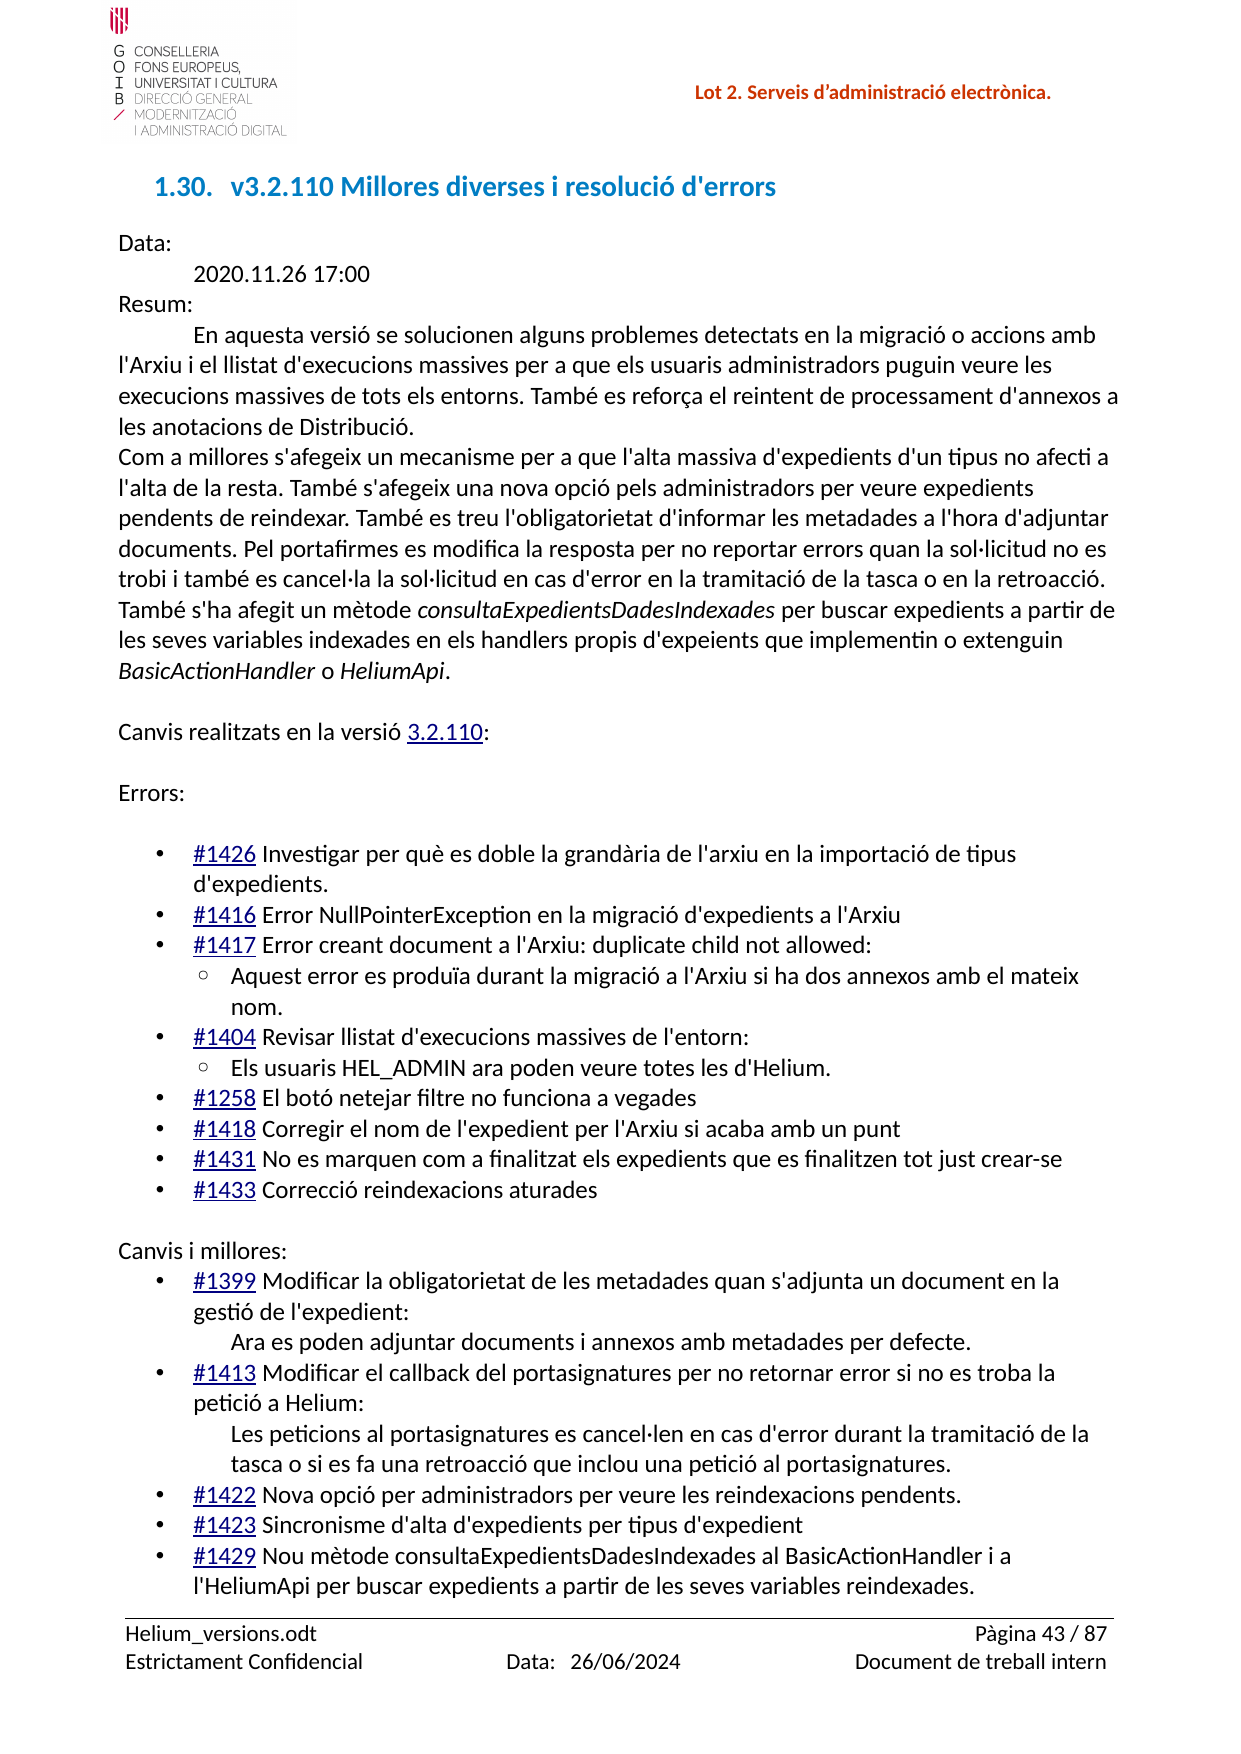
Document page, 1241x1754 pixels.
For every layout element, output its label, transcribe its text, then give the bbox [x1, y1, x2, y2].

text Com a millores s'afegeix un mecanisme per a que l'alta massiva d'expedients d'un tipus no afecti a l'alta de la resta. També s'afegeix una nova opció pels administradors per veure expedients pendents de reindexar. També es treu l'obligatorietat d'informar les metadades a l'hora d'adjuntar documents. Pel portafirmes es modifica la resposta per no reportar errors quan la sol·licitud no es trobi i també es cancel·la la sol·licitud en cas d'error en la tramitació de la tasca o en la retroacció. També s'ha afegit un mètode consultaExpedientsDadesIndexades per buscar expedients a partir de les seves variables indexades en els handlers propis d'expeients que implementin o extenguin BasicActionHandler o HeliumApi. [118, 441, 1122, 685]
picture [100, 0, 297, 144]
list #1422 Nova opció per administradors per veure les reindexacions pendents. [156, 1479, 1122, 1509]
list Ara es poden adjuntar documents i annexos amb metadades per defecte. [193, 1326, 1122, 1357]
list #1426 Investigar per què es doble la grandària de l'arxiu en la importació de tipus d'expedients. [156, 838, 1122, 899]
list Aquest error es produïa durant la migració a l'Arxiu si ha dos annexos amb el mateix nom. [193, 960, 1122, 1021]
list #1404 Revisar llistat d'execucions massives de l'entorn: [156, 1021, 1122, 1052]
list #1413 Modificar el callback del portasignatures per no retornar error si no es troba la petició a Helium: [156, 1357, 1122, 1418]
list #1431 No es marquen com a finalitzat els expedients que es finalitzen tot just crear-se [156, 1143, 1122, 1174]
list Les peticions al portasignatures es cancel·len en cas d'error durant la tramitació de la tasca o si es fa una retroacció que inclou una petició al portasignatures. [193, 1418, 1122, 1479]
list #1399 Modificar la obligatorietat de les metadades quan s'adjunta un document en la gestió de l'expedient: [156, 1265, 1122, 1326]
text 2020.11.26 17:00 [118, 258, 1122, 289]
text Data: [118, 228, 1122, 258]
text En aquesta versió se solucionen alguns problemes detectats en la migració o accions amb l'Arxiu i el llistat d'execucions massives per a que els usuaris administradors puguin veure les execucions massives de tots els entorns. També es reforça el reintent de processament d'annexos a les anotacions de Distribució. [118, 319, 1122, 441]
list #1433 Correcció reindexacions aturades [156, 1174, 1122, 1204]
list #1418 Corregir el nom de l'expedient per l'Arxiu si acaba amb un punt [156, 1113, 1122, 1143]
list #1417 Error creant document a l'Arxiu: duplicate child not allowed: [156, 929, 1122, 960]
text Resum: [118, 289, 1122, 319]
list Els usuaris HEL_ADMIN ara poden veure totes les d'Helium. [193, 1052, 1122, 1082]
subtitle v3.2.110 Millores diverses i resolució d'errors [153, 168, 1122, 204]
list #1423 Sincronisme d'alta d'expedients per tipus d'expedient [156, 1509, 1122, 1540]
list #1429 Nou mètode consultaExpedientsDadesIndexades al BasicActionHandler i a l'HeliumApi per buscar expedients a partir de les seves variables reindexades. [156, 1540, 1122, 1601]
list #1416 Error NullPointerException en la migració d'expedients a l'Arxiu [156, 899, 1122, 929]
text Errors: [118, 777, 1122, 807]
text Canvis i millores: [118, 1235, 1122, 1265]
text Canvis realitzats en la versió 3.2.110: [118, 716, 1122, 746]
list #1258 El botó netejar filtre no funciona a vegades [156, 1082, 1122, 1113]
